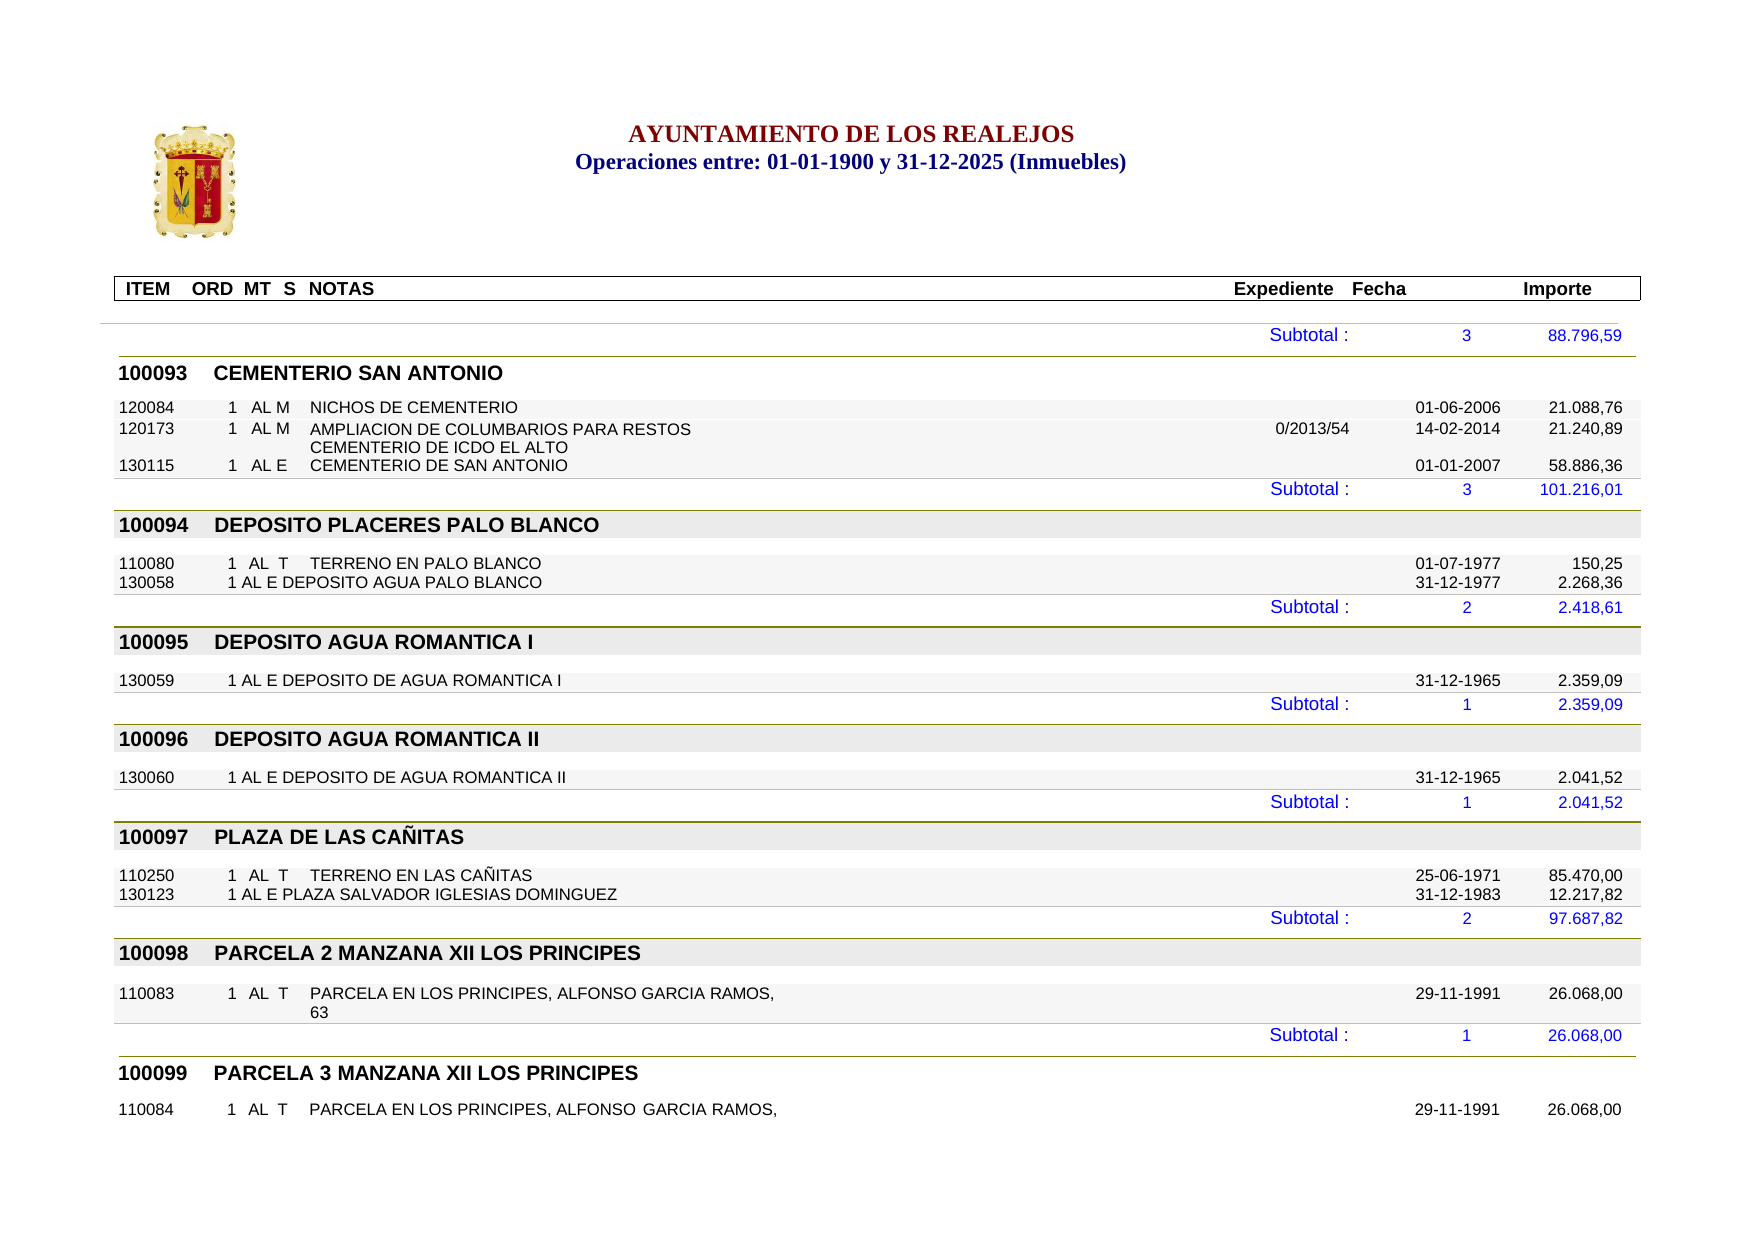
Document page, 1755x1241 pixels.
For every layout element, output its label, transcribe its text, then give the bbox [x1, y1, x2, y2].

table_cell [114, 479, 201, 509]
table_cell [1024, 673, 1382, 692]
table_header 01-06-2006 [1382, 400, 1519, 419]
text 100093 CEMENTERIO SAN ANTONIO [118, 361, 1641, 385]
table_cell PLAZA DE LAS CAÑITAS [201, 823, 1024, 850]
table_cell Subtotal : [1024, 595, 1382, 626]
table_cell 2.359,09 [1519, 693, 1641, 724]
table_cell 120173 [114, 420, 201, 458]
table_cell [1024, 555, 1382, 575]
table_cell [114, 538, 201, 555]
table_header [1024, 400, 1382, 419]
table_cell 12.217,82 [1519, 887, 1641, 906]
table_cell [1382, 752, 1519, 770]
table_cell 130058 [114, 575, 201, 594]
table_cell [1024, 966, 1382, 984]
table_cell 1 AL T TERRENO EN PALO BLANCO [201, 555, 1024, 575]
table_cell [201, 655, 1024, 672]
table_cell [1382, 511, 1519, 538]
table_cell [1024, 752, 1382, 770]
table_cell [1024, 628, 1382, 655]
table_cell [201, 595, 1024, 626]
table_cell [1024, 655, 1382, 672]
table_cell Subtotal : [1024, 693, 1382, 724]
table_cell 1 [201, 420, 242, 458]
table_cell [1519, 850, 1641, 867]
table_cell 1 AL T PARCELA EN LOS PRINCIPES, ALFONSO GARCIA RAMOS, 63 [201, 984, 1024, 1023]
table_cell 29-11-1991 [1382, 984, 1519, 1023]
table_cell [1519, 655, 1641, 672]
table_cell [114, 907, 201, 938]
table_cell 101.216,01 [1519, 479, 1641, 509]
table_cell [201, 479, 1024, 509]
table_cell 2.268,36 [1519, 575, 1641, 594]
table_cell Subtotal : [1024, 790, 1382, 821]
table_cell [1382, 725, 1519, 752]
table_cell 14-02-2014 [1382, 420, 1519, 458]
table_cell 2.041,52 [1519, 790, 1641, 821]
table_cell [1382, 538, 1519, 555]
table_cell [1024, 868, 1382, 887]
table_cell DEPOSITO PLACERES PALO BLANCO [201, 511, 1024, 538]
table_cell 1 AL E DEPOSITO DE AGUA ROMANTICA I [201, 673, 1024, 692]
table_cell [1382, 823, 1519, 850]
table_cell 100095 [114, 628, 201, 655]
table_cell [1382, 966, 1519, 984]
table_cell [1382, 655, 1519, 672]
table_cell [201, 693, 1024, 724]
table_header 1 [201, 400, 242, 419]
table_cell Subtotal : [1024, 479, 1382, 509]
text Subtotal : [100, 325, 1348, 345]
table_cell [1519, 966, 1641, 984]
table_cell [1024, 458, 1382, 477]
table_cell [1519, 725, 1641, 752]
table_cell [201, 907, 1024, 938]
table_cell AL E [242, 458, 301, 477]
table_cell 2.041,52 [1519, 770, 1641, 789]
table_cell 110250 [114, 868, 201, 887]
table_cell [114, 790, 201, 821]
table_header 21.088,76 [1519, 400, 1641, 419]
table_cell 110080 [114, 555, 201, 575]
text ITEM ORD MT S NOTAS Expediente Fecha Importe [126, 278, 1639, 299]
table_cell 2.359,09 [1519, 673, 1641, 692]
table_cell DEPOSITO AGUA ROMANTICA II [201, 725, 1024, 752]
table_cell 31-12-1983 [1382, 887, 1519, 906]
table_header AL M [242, 400, 301, 419]
table_cell 2 [1382, 907, 1519, 938]
table_cell 100098 [114, 939, 201, 966]
table_cell PARCELA 2 MANZANA XII LOS PRINCIPES [201, 939, 1024, 966]
table_cell 3 [1382, 479, 1519, 509]
table_cell [201, 966, 1024, 984]
table_cell [1519, 511, 1641, 538]
table_cell [114, 693, 201, 724]
table_cell [1382, 939, 1519, 966]
table_cell 01-07-1977 [1382, 555, 1519, 575]
table_cell [1024, 725, 1382, 752]
table_cell 130123 [114, 887, 201, 906]
table_header NICHOS DE CEMENTERIO [301, 400, 1024, 419]
table_cell [1382, 850, 1519, 867]
table_cell [1519, 538, 1641, 555]
text Subtotal : [100, 1024, 1348, 1045]
text 110084 1 AL T PARCELA EN LOS PRINCIPES, ALFONSO GARCIA RAMOS, 29-11-1991 26.068,00 [118, 1100, 1641, 1119]
table_cell 31-12-1965 [1382, 673, 1519, 692]
table_cell AMPLIACION DE COLUMBARIOS PARA RESTOS CEMENTERIO DE ICDO EL ALTO [301, 420, 1024, 458]
table_cell 01-01-2007 [1382, 458, 1519, 477]
table_cell 1 [201, 458, 242, 477]
table_cell 100096 [114, 725, 201, 752]
table_cell 26.068,00 [1519, 984, 1641, 1023]
table_cell 31-12-1965 [1382, 770, 1519, 789]
text 1 26.068,00 [1462, 1026, 1652, 1045]
table_cell AL M [242, 420, 301, 458]
table_cell 150,25 [1519, 555, 1641, 575]
table_cell [1024, 939, 1382, 966]
table_cell [114, 850, 201, 867]
table_cell Subtotal : [1024, 907, 1382, 938]
table_cell [114, 595, 201, 626]
table_cell [1024, 850, 1382, 867]
table_cell 97.687,82 [1519, 907, 1641, 938]
table_cell 1 [1382, 693, 1519, 724]
table_cell [1024, 770, 1382, 789]
table_cell 2 [1382, 595, 1519, 626]
table_cell [1024, 984, 1382, 1023]
table_cell 1 [1382, 790, 1519, 821]
table_cell [1024, 887, 1382, 906]
table_cell [1519, 939, 1641, 966]
table_cell [114, 655, 201, 672]
table_cell [1519, 823, 1641, 850]
table_cell [201, 790, 1024, 821]
table_cell 100094 [114, 511, 201, 538]
table_cell 31-12-1977 [1382, 575, 1519, 594]
table_cell 21.240,89 [1519, 420, 1641, 458]
table_cell 130059 [114, 673, 201, 692]
table_cell 25-06-1971 [1382, 868, 1519, 887]
table_cell [1519, 752, 1641, 770]
table_cell [114, 966, 201, 984]
table_cell [114, 752, 201, 770]
table_cell [1519, 628, 1641, 655]
table_cell [1024, 538, 1382, 555]
table_cell [1024, 823, 1382, 850]
table_cell 2.418,61 [1519, 595, 1641, 626]
table_cell 130115 [114, 458, 201, 477]
text 100099 PARCELA 3 MANZANA XII LOS PRINCIPES [118, 1061, 1641, 1085]
table_cell [1382, 628, 1519, 655]
table_cell 1 AL E DEPOSITO DE AGUA ROMANTICA II [201, 770, 1024, 789]
table_cell 58.886,36 [1519, 458, 1641, 477]
table_cell [201, 538, 1024, 555]
table_cell CEMENTERIO DE SAN ANTONIO [301, 458, 1024, 477]
table_cell 1 AL T TERRENO EN LAS CAÑITAS [201, 868, 1024, 887]
table_cell 1 AL E PLAZA SALVADOR IGLESIAS DOMINGUEZ [201, 887, 1024, 906]
table_cell DEPOSITO AGUA ROMANTICA I [201, 628, 1024, 655]
table_cell [201, 752, 1024, 770]
text 3 88.796,59 [1462, 326, 1652, 345]
table_cell 0/2013/54 [1024, 420, 1382, 458]
table_cell [1024, 575, 1382, 594]
table_cell 110083 [114, 984, 201, 1023]
table_cell 85.470,00 [1519, 868, 1641, 887]
table_cell [201, 850, 1024, 867]
table_cell [1024, 511, 1382, 538]
table_cell 100097 [114, 823, 201, 850]
table_cell 1 AL E DEPOSITO AGUA PALO BLANCO [201, 575, 1024, 594]
table_header 120084 [114, 400, 201, 419]
table_cell 130060 [114, 770, 201, 789]
